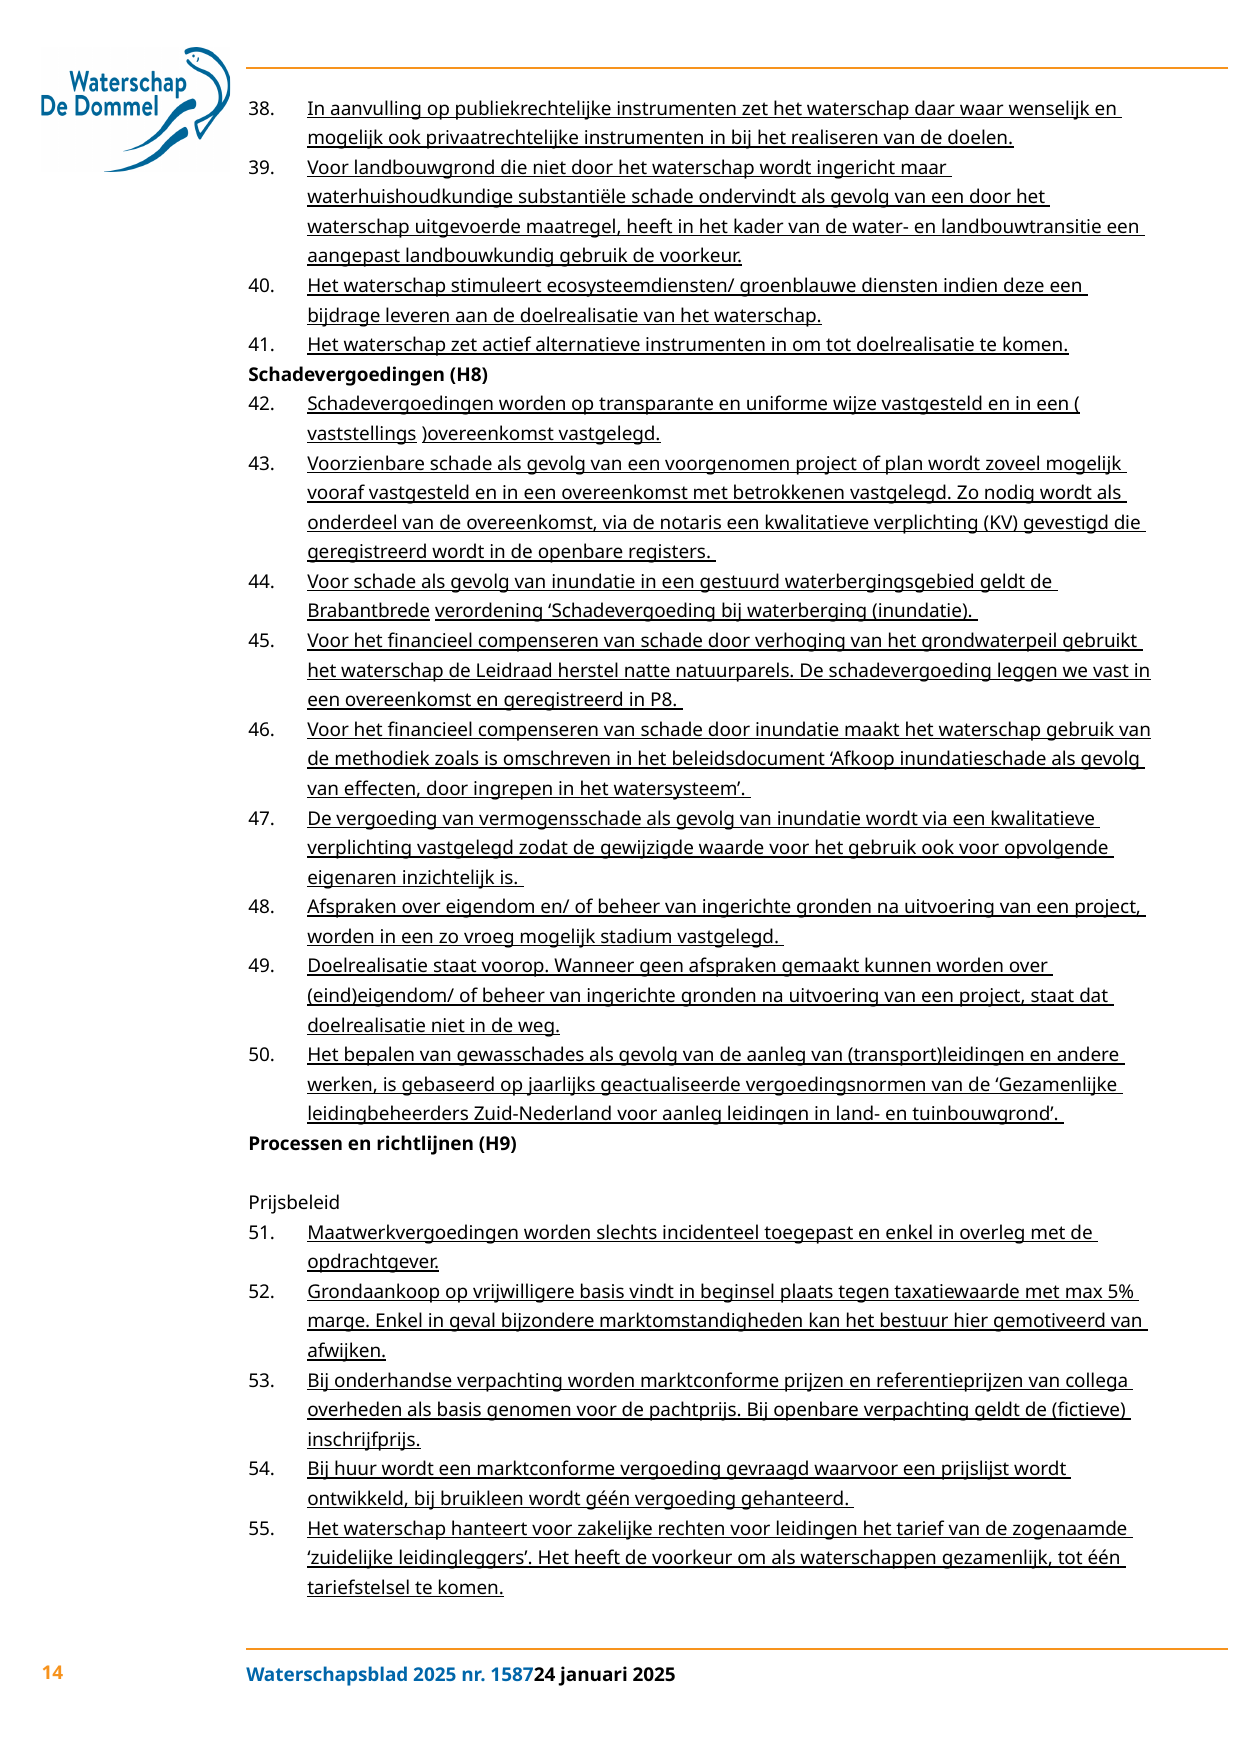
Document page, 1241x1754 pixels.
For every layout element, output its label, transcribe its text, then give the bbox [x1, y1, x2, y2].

list Voor landbouwgrond die niet door het waterschap wordt ingericht maar waterhuishoudkundige substantiële schade ondervindt als gevolg van een door het waterschap uitgevoerde maatregel, heeft in het kader van de water- en landbouwtransitie een aangepast landbouwkundig gebruik de voorkeur. [248, 154, 1152, 268]
list Bij huur wordt een marktconforme vergoeding gevraagd waarvoor een prijslijst wordt ontwikkeld, bij bruikleen wordt géén vergoeding gehanteerd. [248, 1456, 1152, 1511]
text Schadevergoedingen (H8) [248, 361, 1152, 387]
list In aanvulling op publiekrechtelijke instrumenten zet het waterschap daar waar wenselijk en mogelijk ook privaatrechtelijke instrumenten in bij het realiseren van de doelen. [248, 95, 1152, 150]
list Het waterschap stimuleert ecosysteemdiensten/ groenblauwe diensten indien deze een bijdrage leveren aan de doelrealisatie van het waterschap. [248, 272, 1152, 328]
list Het waterschap hanteert voor zakelijke rechten voor leidingen het tarief van de zogenaamde ‘zuidelijke leidingleggers’. Het heeft de voorkeur om als waterschappen gezamenlijk, tot één tariefstelsel te komen. [248, 1515, 1152, 1600]
list Maatwerkvergoedingen worden slechts incidenteel toegepast en enkel in overleg met de opdrachtgever. [248, 1219, 1152, 1274]
list De vergoeding van vermogensschade als gevolg van inundatie wordt via een kwalitatieve verplichting vastgelegd zodat de gewijzigde waarde voor het gebruik ook voor opvolgende eigenaren inzichtelijk is. [248, 805, 1152, 890]
list Het bepalen van gewasschades als gevolg van de aanleg van (transport)leidingen en andere werken, is gebaseerd op jaarlijks geactualiseerde vergoedingsnormen van de ‘Gezamenlijke leidingbeheerders Zuid-Nederland voor aanleg leidingen in land- en tuinbouwgrond’. [248, 1041, 1152, 1126]
picture [41, 47, 231, 172]
list Voor het financieel compenseren van schade door verhoging van het grondwaterpeil gebruikt het waterschap de Leidraad herstel natte natuurparels. De schadevergoeding leggen we vast in een overeenkomst en geregistreerd in P8. [248, 627, 1152, 712]
list Voor het financieel compenseren van schade door inundatie maakt het waterschap gebruik van de methodiek zoals is omschreven in het beleidsdocument ‘Afkoop inundatieschade als gevolg van effecten, door ingrepen in het watersysteem’. [248, 716, 1152, 801]
list Schadevergoedingen worden op transparante en uniforme wijze vastgesteld en in een ( vaststellings )overeenkomst vastgelegd. [248, 391, 1152, 446]
list Het waterschap zet actief alternatieve instrumenten in om tot doelrealisatie te komen. [248, 331, 1152, 357]
text Prijsbeleid [248, 1189, 1152, 1215]
picture [198, 118, 210, 131]
list Grondaankoop op vrijwilligere basis vindt in beginsel plaats tegen taxatiewaarde met max 5% marge. Enkel in geval bijzondere marktomstandigheden kan het bestuur hier gemotiveerd van afwijken. [248, 1278, 1152, 1363]
text Processen en richtlijnen (H9) [248, 1130, 1152, 1156]
list Bij onderhandse verpachting worden marktconforme prijzen en referentieprijzen van collega overheden als basis genomen voor de pachtprijs. Bij openbare verpachting geldt de (fictieve) inschrijfprijs. [248, 1367, 1152, 1452]
list Doelrealisatie staat voorop. Wanneer geen afspraken gemaakt kunnen worden over (eind)eigendom/ of beheer van ingerichte gronden na uitvoering van een project, staat dat doelrealisatie niet in de weg. [248, 953, 1152, 1038]
list Afspraken over eigendom en/ of beheer van ingerichte gronden na uitvoering van een project, worden in een zo vroeg mogelijk stadium vastgelegd. [248, 893, 1152, 949]
picture [45, 99, 51, 111]
picture [204, 47, 231, 76]
list Voor schade als gevolg van inundatie in een gestuurd waterbergingsgebied geldt de Brabantbrede verordening ‘Schadevergoeding bij waterberging (inundatie). [248, 568, 1152, 623]
list Voorzienbare schade als gevolg van een voorgenomen project of plan wordt zoveel mogelijk vooraf vastgesteld en in een overeenkomst met betrokkenen vastgelegd. Zo nodig wordt als onderdeel van de overeenkomst, via de notaris een kwalitatieve verplichting (KV) gevestigd die geregistreerd wordt in de openbare registers. [248, 450, 1152, 564]
